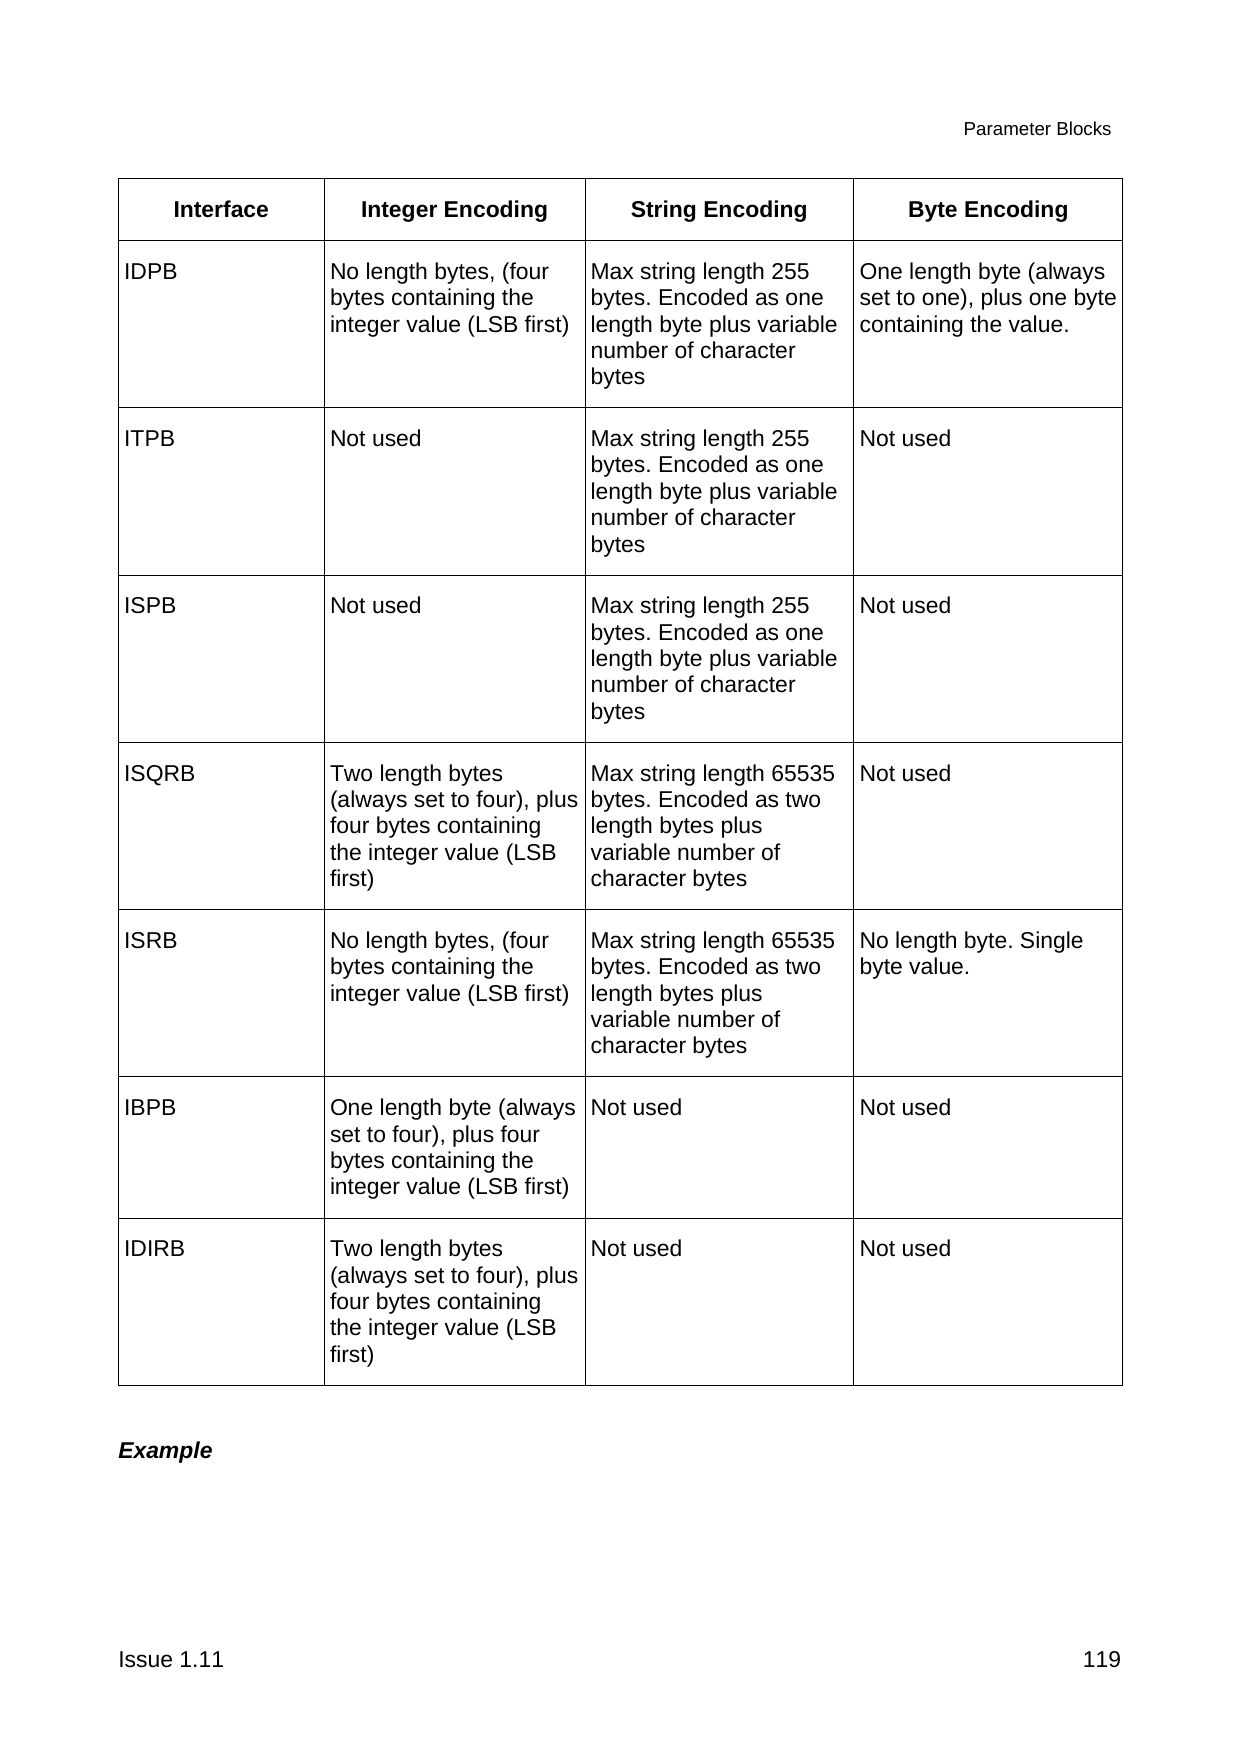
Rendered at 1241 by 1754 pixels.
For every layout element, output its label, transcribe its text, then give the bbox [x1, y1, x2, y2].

table_header Interface [119, 179, 324, 240]
table_cell Max string length 65535 bytes. Encoded as two length bytes plus variable number of character bytes [586, 910, 853, 1076]
table_cell One length byte (always set to four), plus four bytes containing the integer value (LSB first) [325, 1077, 585, 1217]
table_cell IDIRB [119, 1219, 324, 1385]
table_cell No length byte. Single byte value. [854, 910, 1122, 1076]
table_cell Not used [586, 1219, 853, 1385]
table_cell IDPB [119, 241, 324, 407]
table_cell Not used [325, 576, 585, 742]
table_cell ISPB [119, 576, 324, 742]
table_cell ITPB [119, 408, 324, 574]
table_cell Not used [854, 576, 1122, 742]
table_cell Max string length 255 bytes. Encoded as one length byte plus variable number of character bytes [586, 241, 853, 407]
table_cell Not used [854, 743, 1122, 909]
table_cell Not used [586, 1077, 853, 1217]
table_cell ISRB [119, 910, 324, 1076]
table_header Integer Encoding [325, 179, 585, 240]
table_cell One length byte (always set to one), plus one byte containing the value. [854, 241, 1122, 407]
table_cell Not used [854, 408, 1122, 574]
table_cell Two length bytes (always set to four), plus four bytes containing the integer value (LSB first) [325, 743, 585, 909]
table_cell No length bytes, (four bytes containing the integer value (LSB first) [325, 910, 585, 1076]
text Example [118, 1437, 1122, 1463]
table_cell Max string length 255 bytes. Encoded as one length byte plus variable number of character bytes [586, 408, 853, 574]
table_cell Not used [854, 1077, 1122, 1217]
table_cell No length bytes, (four bytes containing the integer value (LSB first) [325, 241, 585, 407]
table_header String Encoding [586, 179, 853, 240]
table_cell Not used [325, 408, 585, 574]
table_cell ISQRB [119, 743, 324, 909]
table_cell Not used [854, 1219, 1122, 1385]
table_header Byte Encoding [854, 179, 1122, 240]
table_cell IBPB [119, 1077, 324, 1217]
table_cell Max string length 65535 bytes. Encoded as two length bytes plus variable number of character bytes [586, 743, 853, 909]
table_cell Max string length 255 bytes. Encoded as one length byte plus variable number of character bytes [586, 576, 853, 742]
table_cell Two length bytes (always set to four), plus four bytes containing the integer value (LSB first) [325, 1219, 585, 1385]
